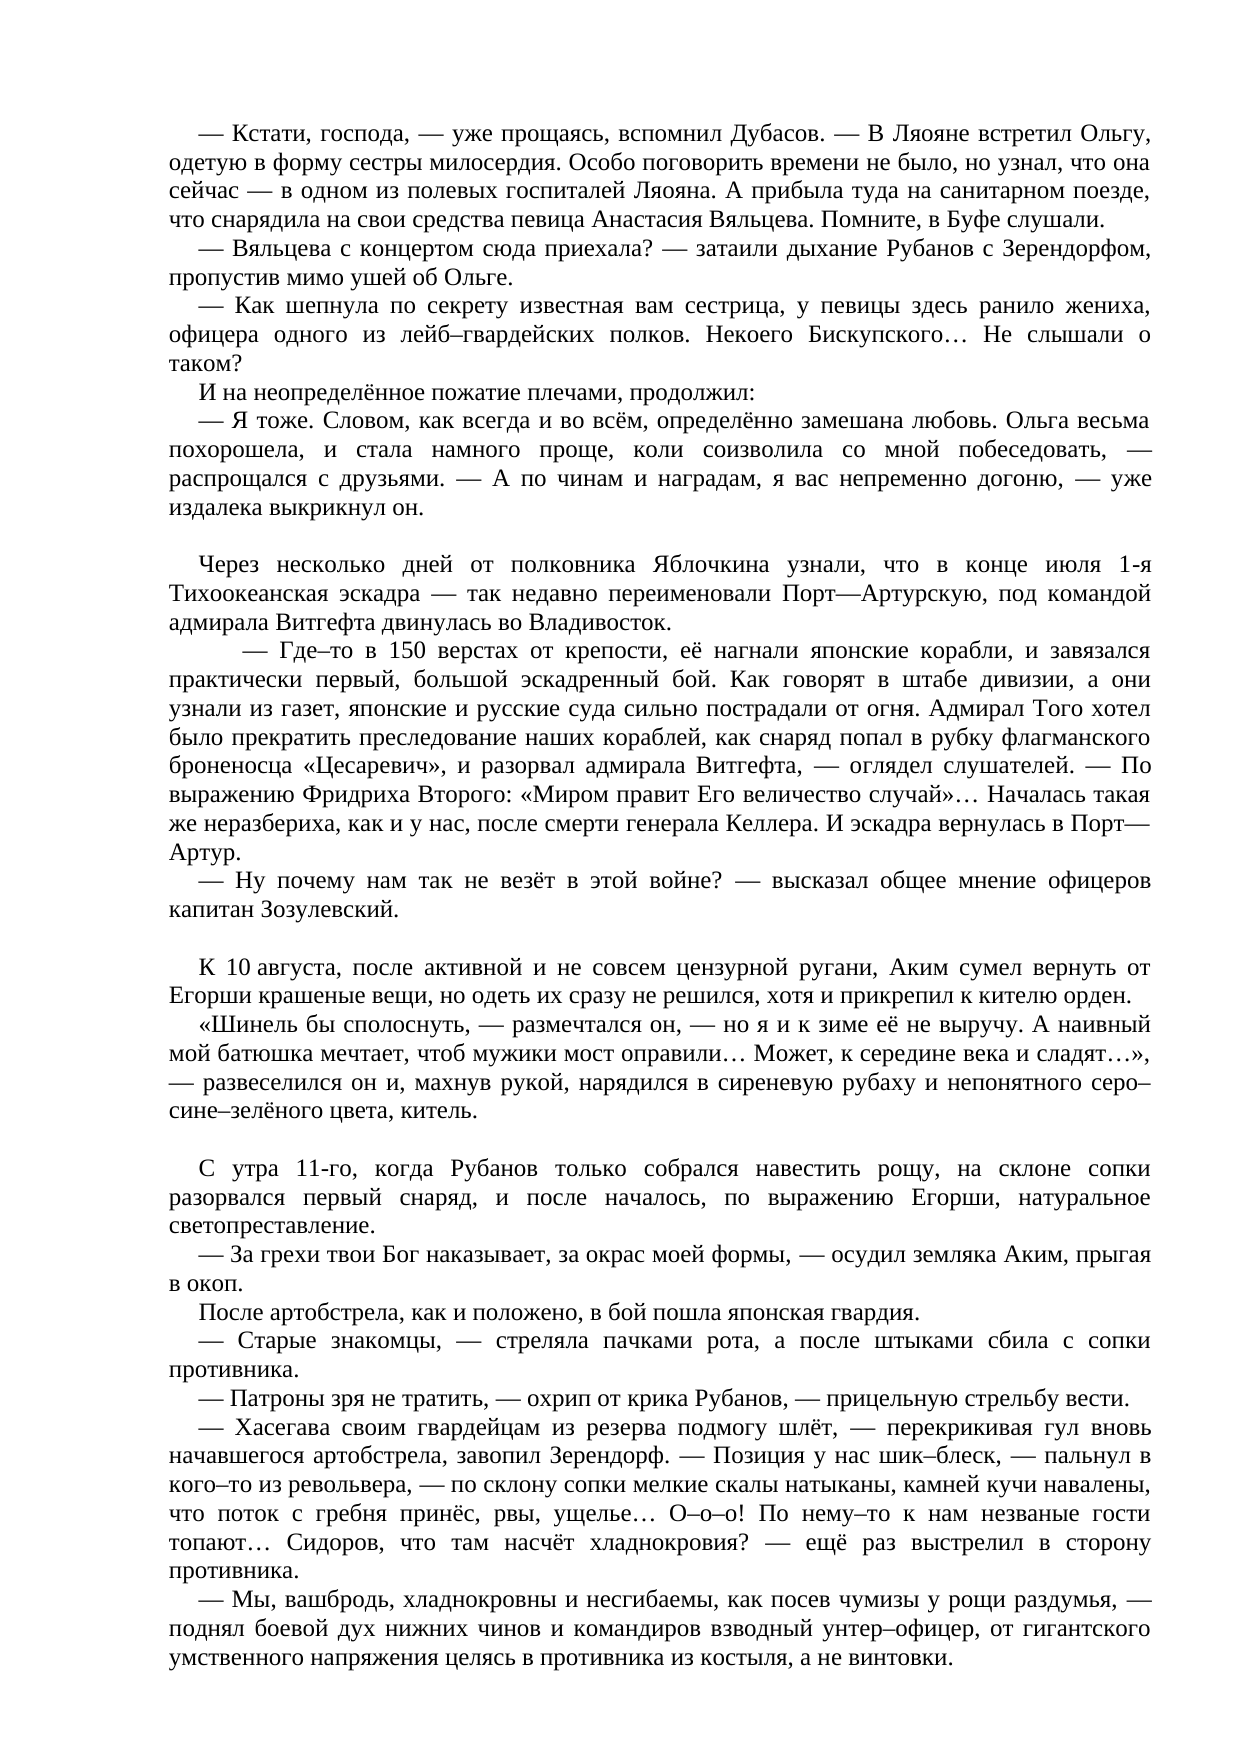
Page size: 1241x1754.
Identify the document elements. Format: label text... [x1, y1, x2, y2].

text — За грехи твои Бог наказывает, за окрас моей формы, — осудил земляка Аким, прыгая в окоп. [169, 1239, 1152, 1297]
text — Как шепнула по секрету известная вам сестрица, у певицы здесь ранило жениха, офицера одного из лейб–гвардейских полков. Некоего Бискупского… Не слышали о таком? [169, 291, 1152, 377]
text — Где–то в 150 верстах от крепости, её нагнали японские корабли, и завязался практически первый, большой эскадренный бой. Как говорят в штабе дивизии, а они узнали из газет, японские и русские суда сильно пострадали от огня. Адмирал Того хотел было прекратить преследование наших кораблей, как снаряд попал в рубку флагманского броненосца «Цесаревич», и разорвал адмирала Витгефта, — оглядел слушателей. — По выражению Фридриха Второго: «Миром правит Его величество случай»… Началась такая же неразбериха, как и у нас, после смерти генерала Келлера. И эскадра вернулась в Порт—Артур. [169, 636, 1152, 866]
text «Шинель бы сполоснуть, — размечтался он, — но я и к зиме её не выручу. А наивный мой батюшка мечтает, чтоб мужики мост оправили… Может, к середине века и сладят…», — развеселился он и, махнув рукой, нарядился в сиреневую рубаху и непонятного серо–сине–зелёного цвета, китель. [169, 1009, 1152, 1124]
text — Вяльцева с концертом сюда приехала? — затаили дыхание Рубанов с Зерендорфом, пропустив мимо ушей об Ольге. [169, 233, 1152, 291]
text К 10 августа, после активной и не совсем цензурной ругани, Аким сумел вернуть от Егорши крашеные вещи, но одеть их сразу не решился, хотя и прикрепил к кителю орден. [169, 952, 1152, 1009]
text — Мы, вашбродь, хладнокровны и несгибаемы, как посев чумизы у рощи раздумья, — поднял боевой дух нижних чинов и командиров взводный унтер–офицер, от гигантского умственного напряжения целясь в противника из костыля, а не винтовки. [169, 1584, 1152, 1671]
text — Ну почему нам так не везёт в этой войне? — высказал общее мнение офицеров капитан Зозулевский. [169, 866, 1152, 923]
text С утра 11‑го, когда Рубанов только собрался навестить рощу, на склоне сопки разорвался первый снаряд, и после началось, по выражению Егорши, натуральное светопреставление. [169, 1153, 1152, 1239]
text — Старые знакомцы, — стреляла пачками рота, а после штыками сбила с сопки противника. [169, 1326, 1152, 1383]
text — Кстати, господа, — уже прощаясь, вспомнил Дубасов. — В Ляояне встретил Ольгу, одетую в форму сестры милосердия. Особо поговорить времени не было, но узнал, что она сейчас — в одном из полевых госпиталей Ляояна. А прибыла туда на санитарном поезде, что снарядила на свои средства певица Анастасия Вяльцева. Помните, в Буфе слушали. [169, 118, 1152, 233]
text И на неопределённое пожатие плечами, продолжил: [169, 377, 1152, 406]
text — Хасегава своим гвардейцам из резерва подмогу шлёт, — перекрикивая гул вновь начавшегося артобстрела, завопил Зерендорф. — Позиция у нас шик–блеск, — пальнул в кого–то из револьвера, — по склону сопки мелкие скалы натыканы, камней кучи навалены, что поток с гребня принёс, рвы, ущелье… О–о–о! По нему–то к нам незваные гости топают… Сидоров, что там насчёт хладнокровия? — ещё раз выстрелил в сторону противника. [169, 1412, 1152, 1584]
text Через несколько дней от полковника Яблочкина узнали, что в конце июля 1‑я Тихоокеанская эскадра — так недавно переименовали Порт—Артурскую, под командой адмирала Витгефта двинулась во Владивосток. [169, 549, 1152, 636]
text — Патроны зря не тратить, — охрип от крика Рубанов, — прицельную стрельбу вести. [169, 1383, 1152, 1412]
text После артобстрела, как и положено, в бой пошла японская гвардия. [169, 1297, 1152, 1326]
text — Я тоже. Словом, как всегда и во всём, определённо замешана любовь. Ольга весьма похорошела, и стала намного проще, коли соизволила со мной побеседовать, — распрощался с друзьями. — А по чинам и наградам, я вас непременно догоню, — уже издалека выкрикнул он. [169, 406, 1152, 521]
